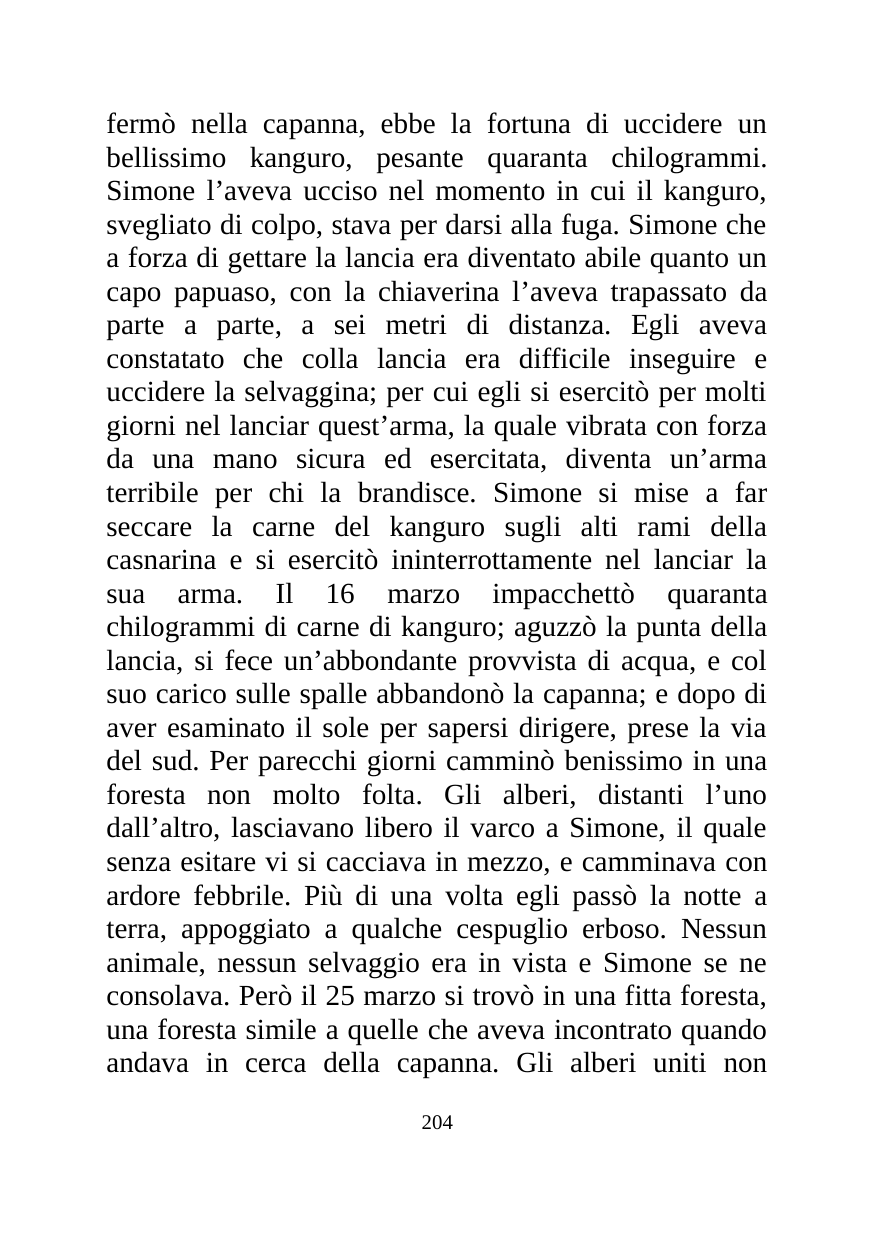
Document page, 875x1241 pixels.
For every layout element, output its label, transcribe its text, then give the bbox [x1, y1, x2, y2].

text fermò nella capanna, ebbe la fortuna di uccidere un bellissimo kanguro, pesante quaranta chilogrammi. Simone l’aveva ucciso nel momento in cui il kanguro, svegliato di colpo, stava per darsi alla fuga. Simone che a forza di gettare la lancia era diventato abile quanto un capo papuaso, con la chiaverina l’aveva trapassato da parte a parte, a sei metri di distanza. Egli aveva constatato che colla lancia era difficile inseguire e uccidere la selvaggina; per cui egli si esercitò per molti giorni nel lanciar quest’arma, la quale vibrata con forza da una mano sicura ed esercitata, diventa un’arma terribile per chi la brandisce. Simone si mise a far seccare la carne del kanguro sugli alti rami della casnarina e si esercitò ininterrottamente nel lanciar la sua arma. Il 16 marzo impacchettò quaranta chilogrammi di carne di kanguro; aguzzò la punta della lancia, si fece un’abbondante provvista di acqua, e col suo carico sulle spalle abbandonò la capanna; e dopo di aver esaminato il sole per sapersi dirigere, prese la via del sud. Per parecchi giorni camminò benissimo in una foresta non molto folta. Gli alberi, distanti l’uno dall’altro, lasciavano libero il varco a Simone, il quale senza esitare vi si cacciava in mezzo, e camminava con ardore febbrile. Più di una volta egli passò la notte a terra, appoggiato a qualche cespuglio erboso. Nessun animale, nessun selvaggio era in vista e Simone se ne consolava. Però il 25 marzo si trovò in una fitta foresta, una foresta simile a quelle che aveva incontrato quando andava in cerca della capanna. Gli alberi uniti non [106, 106, 768, 1079]
